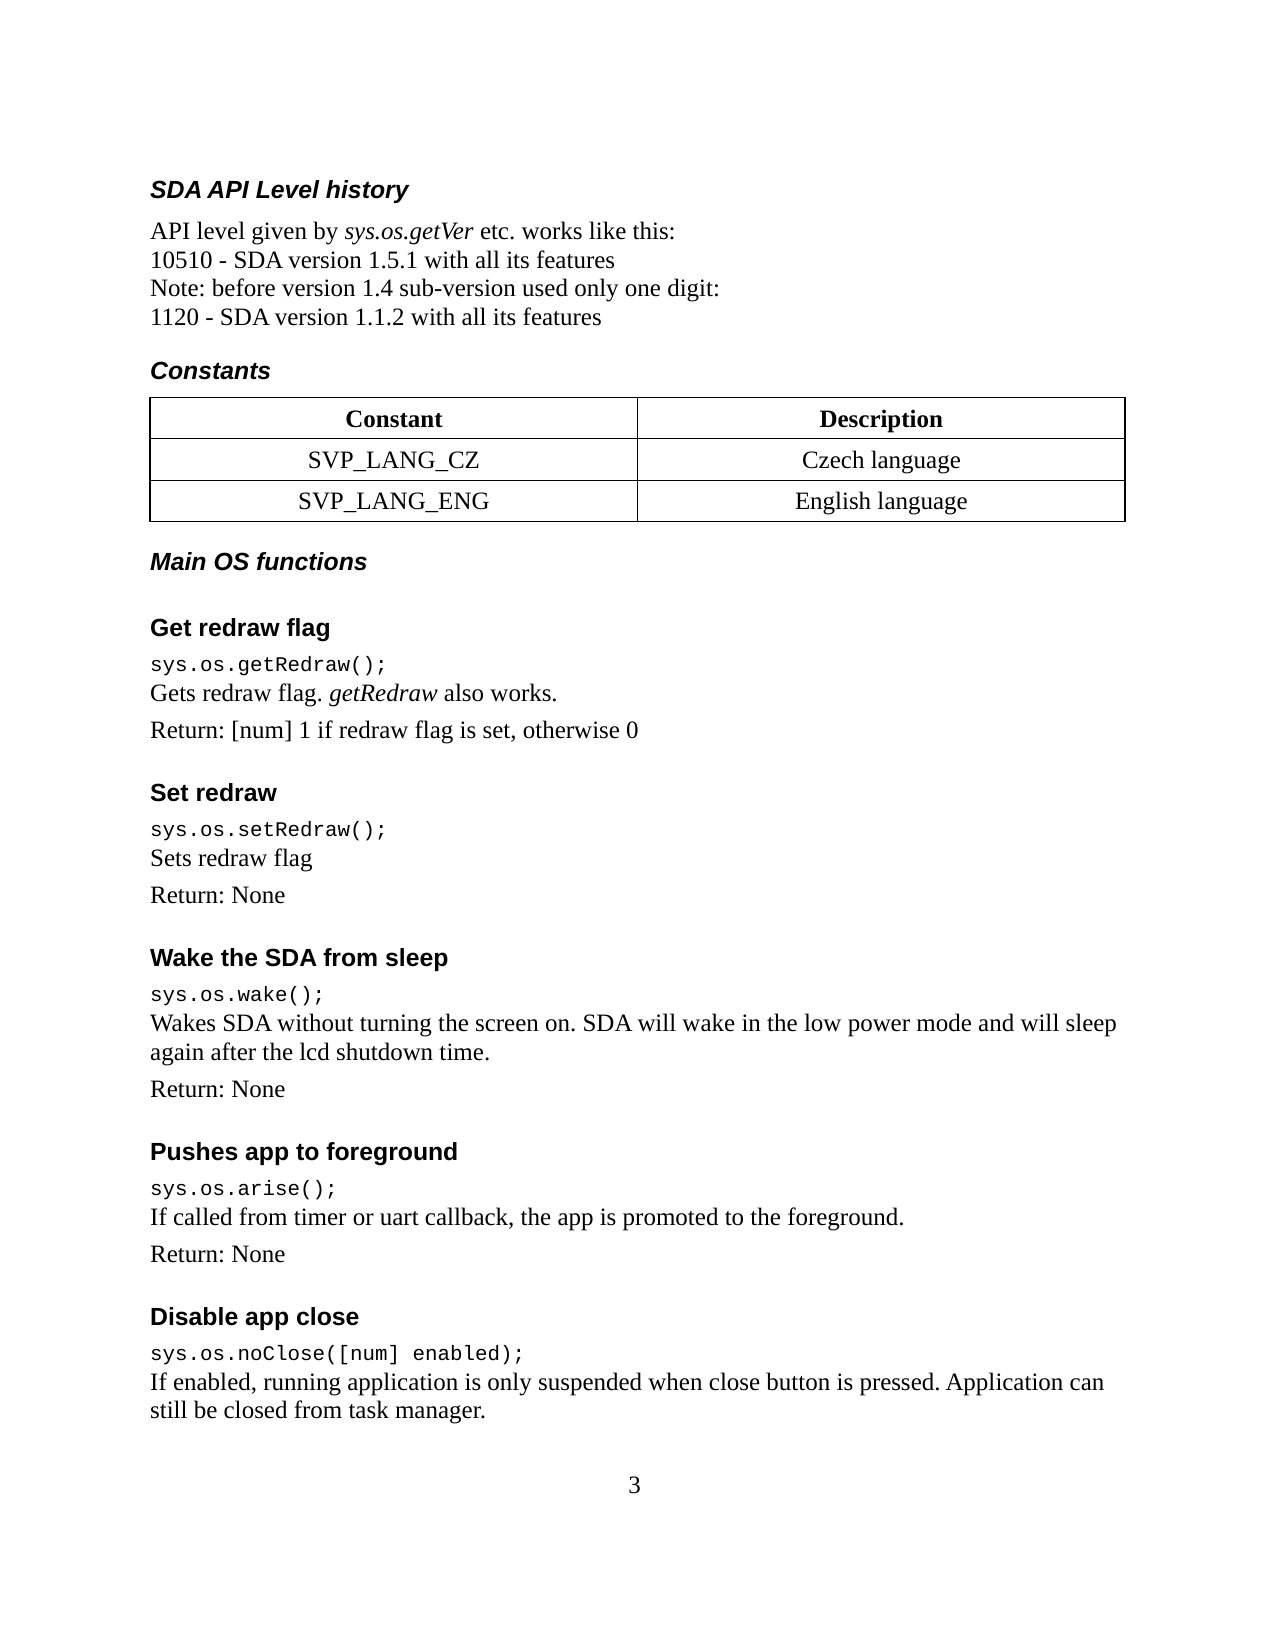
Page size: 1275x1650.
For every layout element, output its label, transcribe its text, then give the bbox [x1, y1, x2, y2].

text sys.os.getRedraw(); [150, 654, 1125, 678]
text sys.os.setRedraw(); [150, 819, 1125, 843]
subtitle Disable app close [150, 1302, 1125, 1331]
subtitle Constants [150, 356, 1125, 384]
text Wakes SDA without turning the screen on. SDA will wake in the low power mode and will sleep again after the lcd shutdown time. [150, 1008, 1125, 1065]
subtitle Pushes app to foreground [150, 1137, 1125, 1166]
table_cell SVP_LANG_CZ [151, 439, 637, 479]
text Return: None [150, 1074, 1125, 1103]
table_cell SVP_LANG_ENG [151, 481, 637, 521]
text API level given by sys.os.getVer etc. works like this: [150, 216, 1125, 245]
text Return: None [150, 880, 1125, 909]
text Note: before version 1.4 sub-version used only one digit: [150, 273, 1125, 302]
table_header Constant [151, 398, 637, 438]
text If called from timer or uart callback, the app is promoted to the foreground. [150, 1202, 1125, 1230]
text Return: [num] 1 if redraw flag is set, otherwise 0 [150, 715, 1125, 744]
subtitle Wake the SDA from sleep [150, 943, 1125, 972]
subtitle SDA API Level history [150, 175, 1125, 203]
text sys.os.noClose([num] enabled); [150, 1343, 1125, 1367]
text 1120 - SDA version 1.1.2 with all its features [150, 302, 1125, 331]
text sys.os.wake(); [150, 984, 1125, 1008]
subtitle Main OS functions [150, 547, 1125, 575]
table_cell English language [638, 481, 1124, 521]
subtitle Get redraw flag [150, 613, 1125, 641]
text Return: None [150, 1239, 1125, 1268]
text If enabled, running application is only suspended when close button is pressed. Application can still be closed from task manager. [150, 1367, 1125, 1424]
text 10510 - SDA version 1.5.1 with all its features [150, 245, 1125, 273]
text Sets redraw flag [150, 843, 1125, 871]
subtitle Set redraw [150, 778, 1125, 807]
table_cell Czech language [638, 439, 1124, 479]
text sys.os.arise(); [150, 1178, 1125, 1202]
text Gets redraw flag. getRedraw also works. [150, 678, 1125, 706]
table_header Description [638, 398, 1124, 438]
